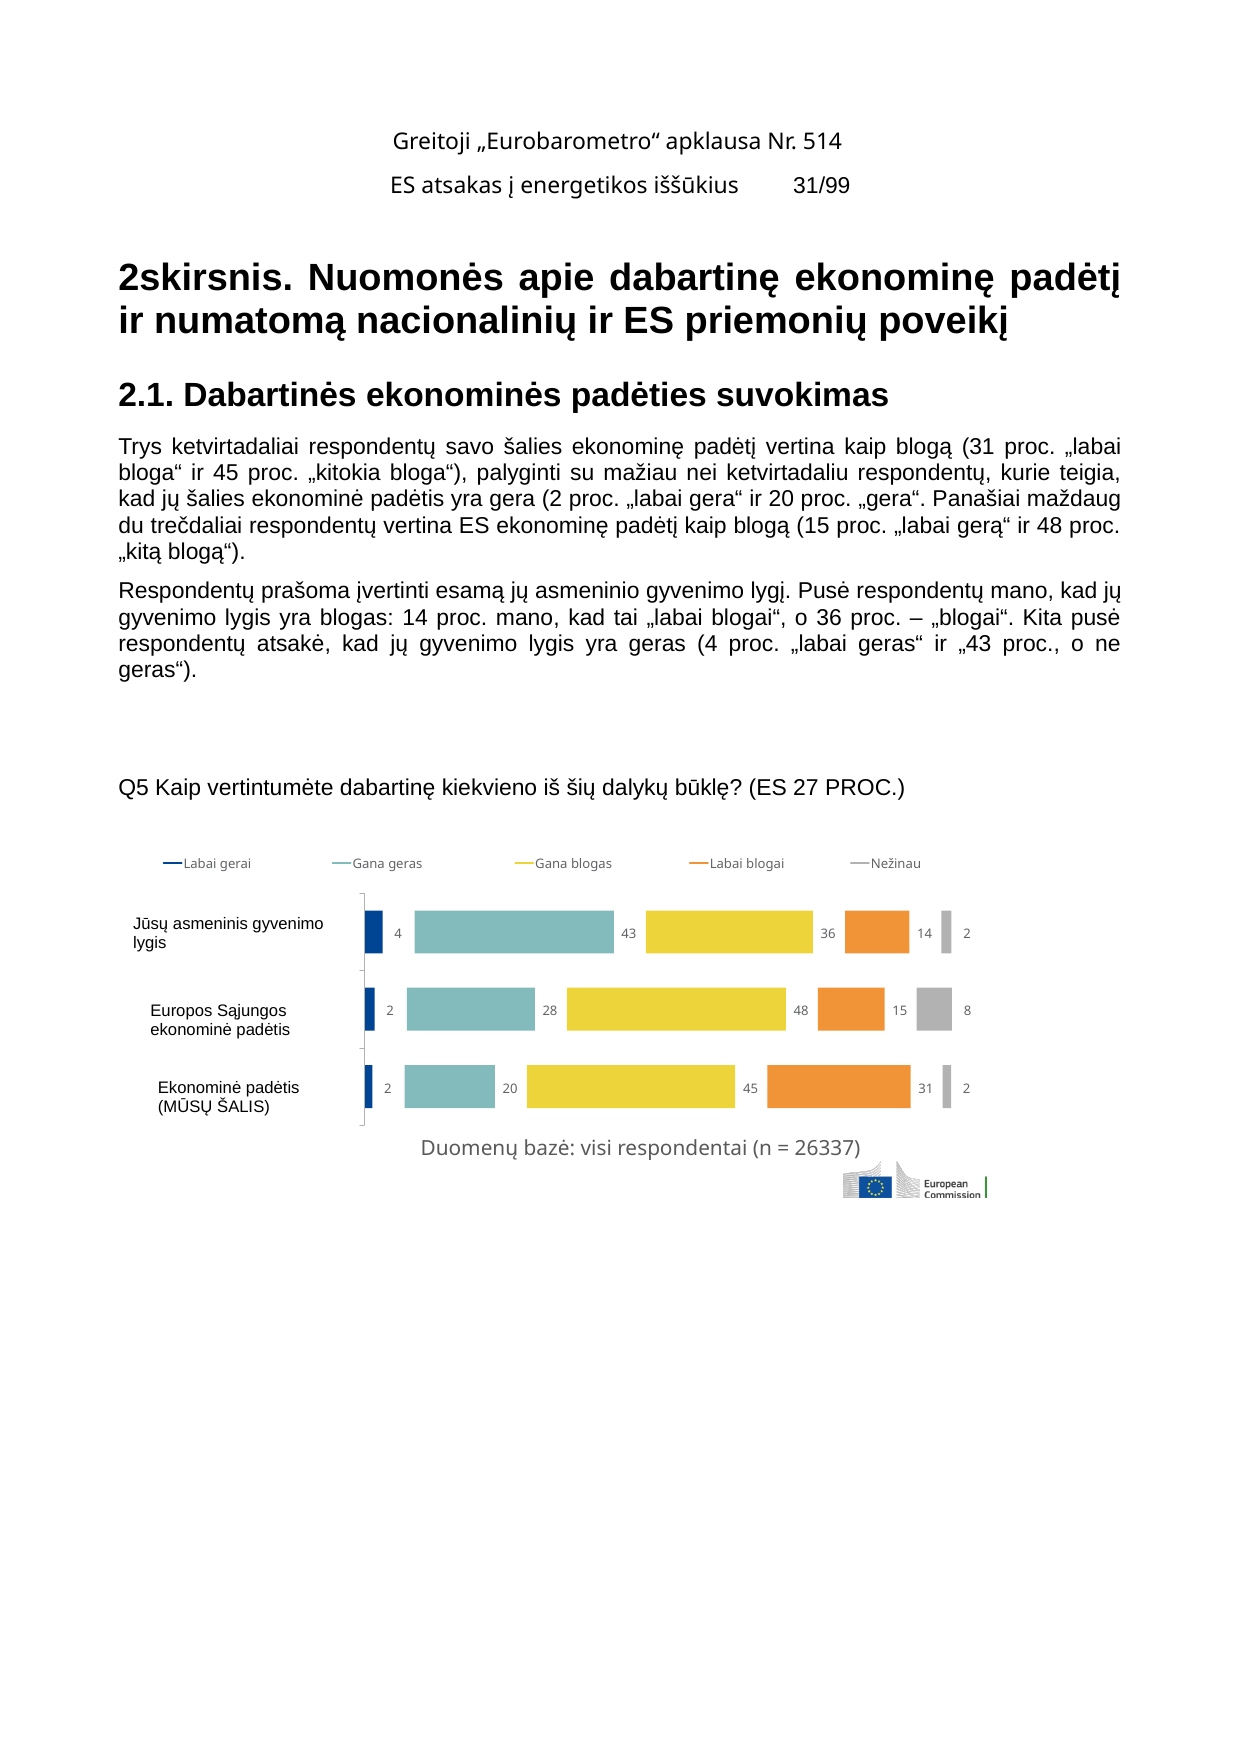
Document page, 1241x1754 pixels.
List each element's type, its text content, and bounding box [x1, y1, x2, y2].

text Q5 Kaip vertintumėte dabartinę kiekvieno iš šių dalykų būklę? (ES 27 PROC.) [118, 774, 1122, 801]
picture [843, 1161, 987, 1198]
text Respondentų prašoma įvertinti esamą jų asmeninio gyvenimo lygį. Pusė respondentų mano, kad jų gyvenimo lygis yra blogas: 14 proc. mano, kad tai „labai blogai“, o 36 proc. – „blogai“. Kita pusė respondentų atsakė, kad jų gyvenimo lygis yra geras (4 proc. „labai geras“ ir „43 proc., o ne geras“). [118, 577, 1122, 683]
subtitle 2skirsnis. Nuomonės apie dabartinę ekonominę padėtį ir numatomą nacionalinių ir ES priemonių poveikį [118, 254, 1122, 342]
subtitle 2.1. Dabartinės ekonominės padėties suvokimas [118, 375, 1122, 414]
text Trys ketvirtadaliai respondentų savo šalies ekonominę padėtį vertina kaip blogą (31 proc. „labai bloga“ ir 45 proc. „kitokia bloga“), palyginti su mažiau nei ketvirtadaliu respondentų, kurie teigia, kad jų šalies ekonominė padėtis yra gera (2 proc. „labai gera“ ir 20 proc. „gera“. Panašiai maždaug du trečdaliai respondentų vertina ES ekonominę padėtį kaip blogą (15 proc. „labai gerą“ ir 48 proc. „kitą blogą“). [118, 433, 1122, 564]
